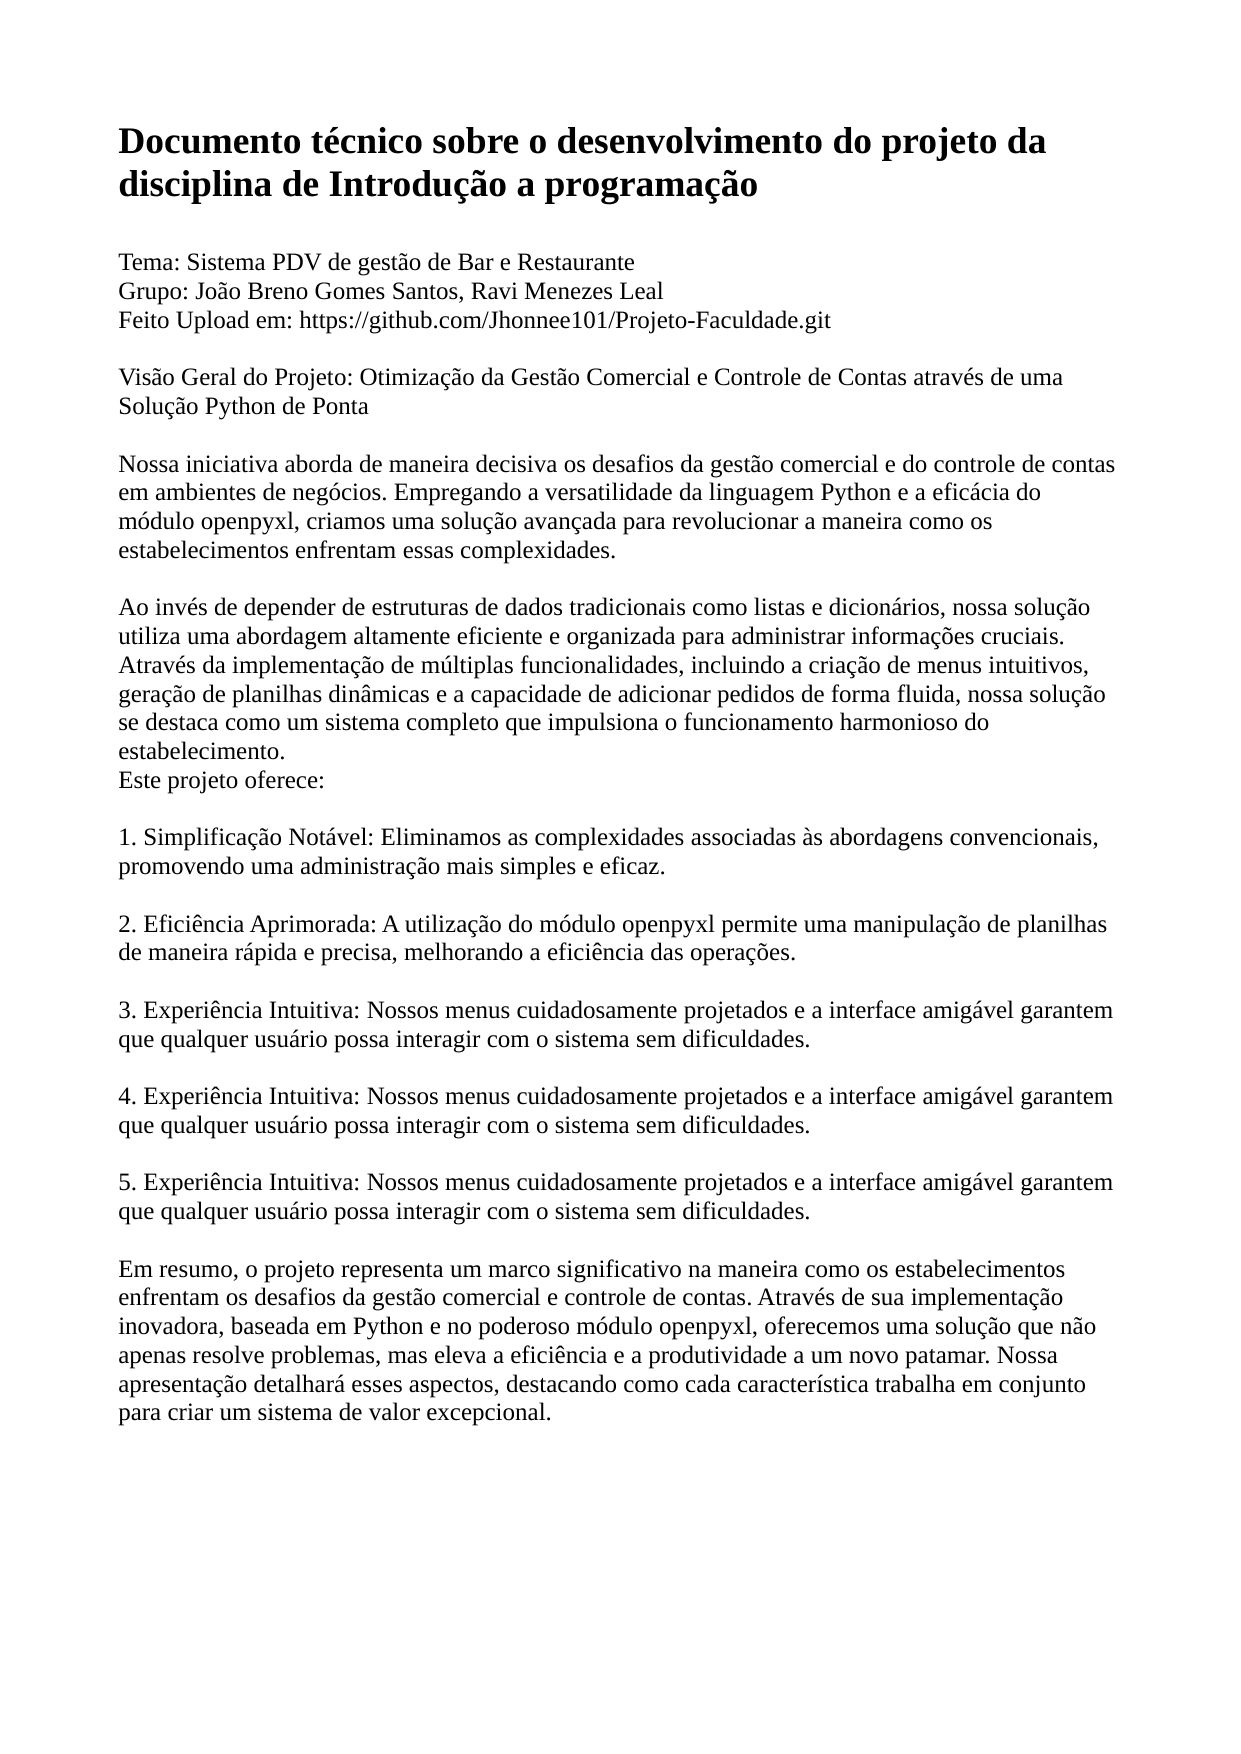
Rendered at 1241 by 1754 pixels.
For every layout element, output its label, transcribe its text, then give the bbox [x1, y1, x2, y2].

text Documento técnico sobre o desenvolvimento do projeto da disciplina de Introdução a programação [118, 118, 1122, 204]
text Nossa iniciativa aborda de maneira decisiva os desafios da gestão comercial e do controle de contas em ambientes de negócios. Empregando a versatilidade da linguagem Python e a eficácia do módulo openpyxl, criamos uma solução avançada para revolucionar a maneira como os estabelecimentos enfrentam essas complexidades. [118, 449, 1122, 564]
text 1. Simplificação Notável: Eliminamos as complexidades associadas às abordagens convencionais, promovendo uma administração mais simples e eficaz. [118, 822, 1122, 880]
text Ao invés de depender de estruturas de dados tradicionais como listas e dicionários, nossa solução utiliza uma abordagem altamente eficiente e organizada para administrar informações cruciais. Através da implementação de múltiplas funcionalidades, incluindo a criação de menus intuitivos, geração de planilhas dinâmicas e a capacidade de adicionar pedidos de forma fluida, nossa solução se destaca como um sistema completo que impulsiona o funcionamento harmonioso do estabelecimento. [118, 592, 1122, 765]
text 2. Eficiência Aprimorada: A utilização do módulo openpyxl permite uma manipulação de planilhas de maneira rápida e precisa, melhorando a eficiência das operações. [118, 909, 1122, 966]
text Tema: Sistema PDV de gestão de Bar e Restaurante [118, 247, 1122, 276]
text 4. Experiência Intuitiva: Nossos menus cuidadosamente projetados e a interface amigável garantem que qualquer usuário possa interagir com o sistema sem dificuldades. [118, 1081, 1122, 1139]
text Em resumo, o projeto representa um marco significativo na maneira como os estabelecimentos enfrentam os desafios da gestão comercial e controle de contas. Através de sua implementação inovadora, baseada em Python e no poderoso módulo openpyxl, oferecemos uma solução que não apenas resolve problemas, mas eleva a eficiência e a produtividade a um novo patamar. Nossa apresentação detalhará esses aspectos, destacando como cada característica trabalha em conjunto para criar um sistema de valor excepcional. [118, 1254, 1122, 1426]
text Grupo: João Breno Gomes Santos, Ravi Menezes Leal [118, 276, 1122, 305]
text 3. Experiência Intuitiva: Nossos menus cuidadosamente projetados e a interface amigável garantem que qualquer usuário possa interagir com o sistema sem dificuldades. [118, 995, 1122, 1052]
text Visão Geral do Projeto: Otimização da Gestão Comercial e Controle de Contas através de uma Solução Python de Ponta [118, 362, 1122, 420]
text Este projeto oferece: [118, 765, 1122, 794]
text 5. Experiência Intuitiva: Nossos menus cuidadosamente projetados e a interface amigável garantem que qualquer usuário possa interagir com o sistema sem dificuldades. [118, 1167, 1122, 1225]
text Feito Upload em: https://github.com/Jhonnee101/Projeto-Faculdade.git [118, 305, 1122, 334]
